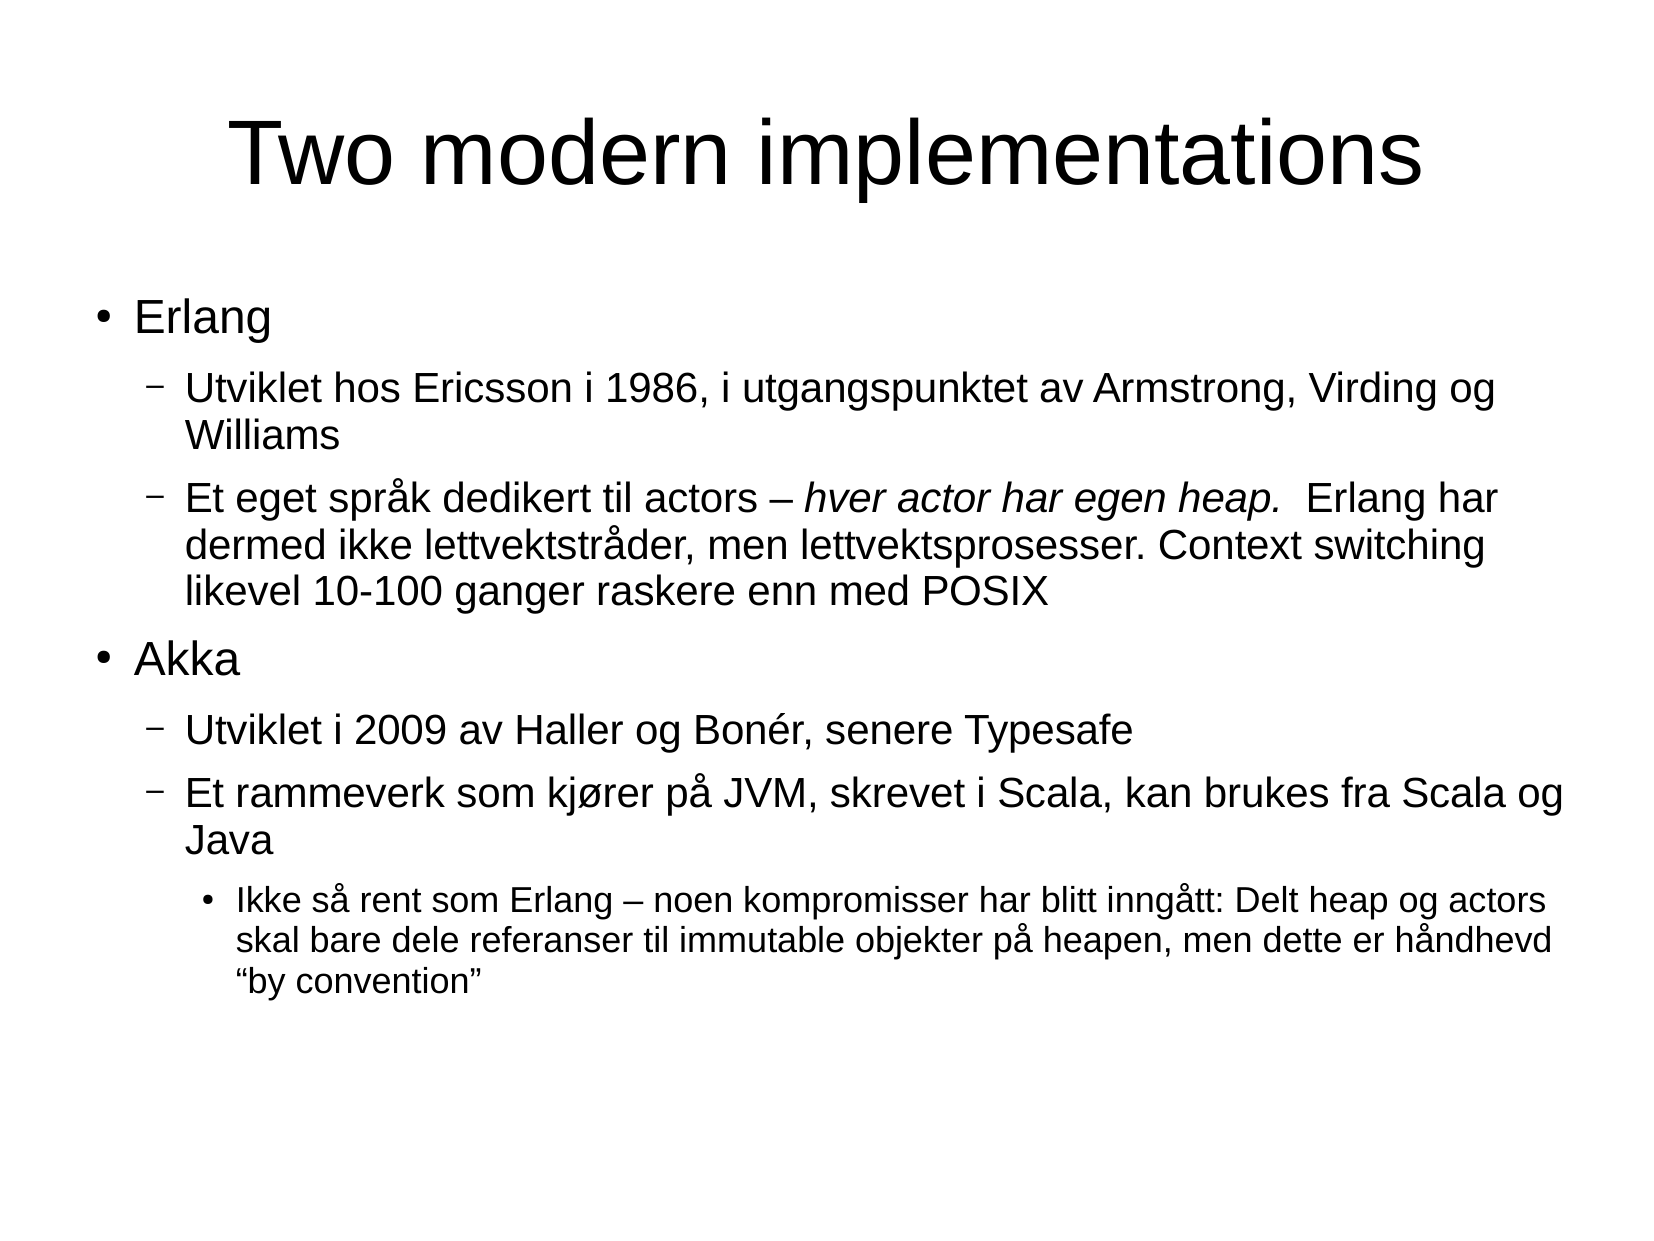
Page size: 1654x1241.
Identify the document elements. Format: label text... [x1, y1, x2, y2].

title Two modern implementations [82, 49, 1571, 257]
list Erlang Utviklet hos Ericsson i 1986, i utgangspunktet av Armstrong, Virding og Williams Et eget språk dedikert til actors – hver actor har egen heap. Erlang har dermed ikke lettvektstråder, men lettvektsprosesser. Context switching likevel 10-100 ganger raskere enn med POSIX Akka Utviklet i 2009 av Haller og Bonér, senere Typesafe Et rammeverk som kjører på JVM, skrevet i Scala, kan brukes fra Scala og Java Ikke så rent som Erlang – noen kompromisser har blitt inngått: Delt heap og actors skal bare dele referanser til immutable objekter på heapen, men dette er håndhevd “by convention” [82, 290, 1571, 1010]
